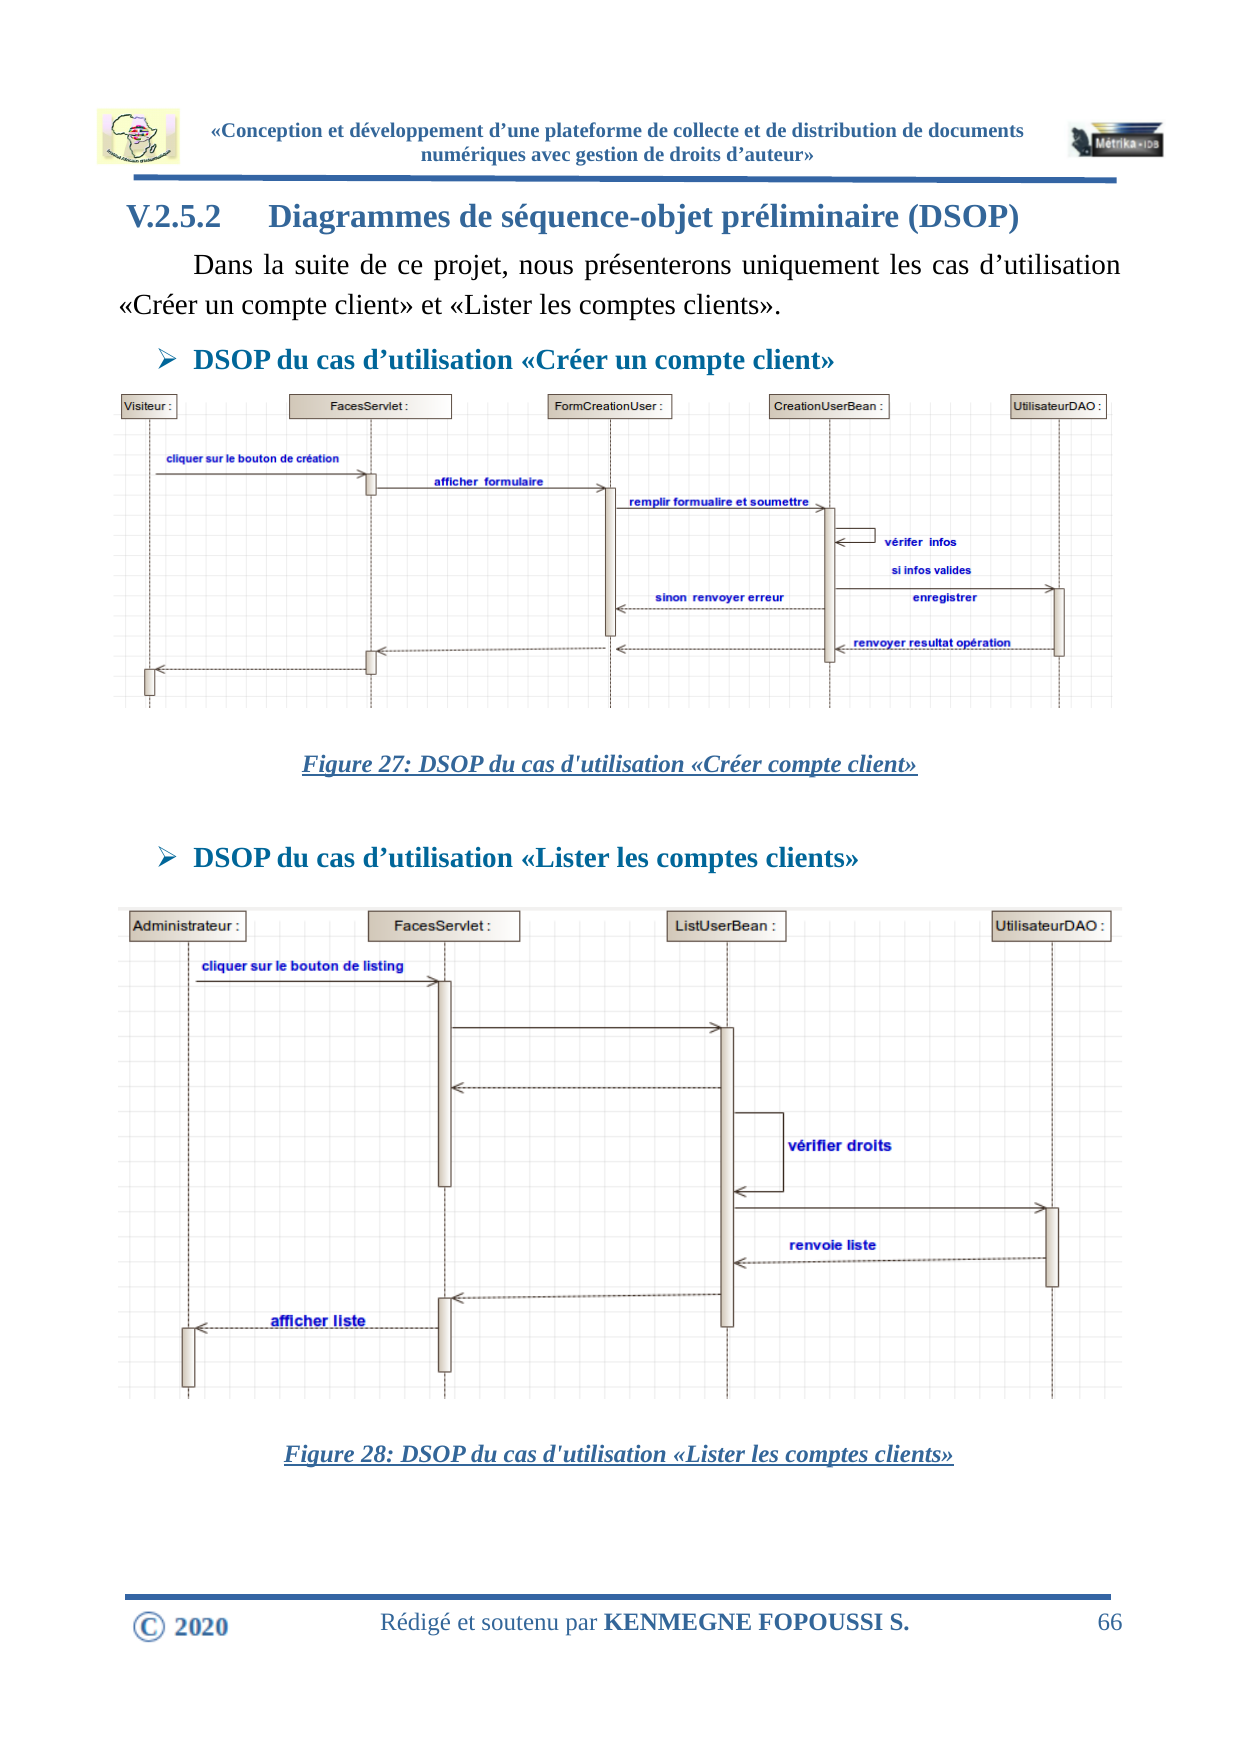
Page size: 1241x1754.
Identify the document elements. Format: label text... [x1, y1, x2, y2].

picture [1063, 116, 1168, 160]
text Figure 28: DSOP du cas d'utilisation «Lister les comptes clients» [118, 1439, 1122, 1468]
list DSOP du cas d’utilisation «Lister les comptes clients» [156, 840, 1122, 874]
picture [95, 107, 182, 166]
picture [108, 394, 1113, 708]
picture [126, 1604, 231, 1647]
list DSOP du cas d’utilisation «Créer un compte client» [156, 342, 1122, 376]
picture [118, 907, 1123, 1399]
picture [158, 348, 174, 358]
picture [158, 846, 174, 856]
text Dans la suite de ce projet, nous présenterons uniquement les cas d’utilisation «Créer un compte client» et «Lister les comptes clients». [118, 247, 1122, 321]
subtitle Diagrammes de séquence-objet préliminaire (DSOP) [118, 196, 1122, 234]
text Figure 27: DSOP du cas d'utilisation «Créer compte client» [109, 749, 1113, 778]
